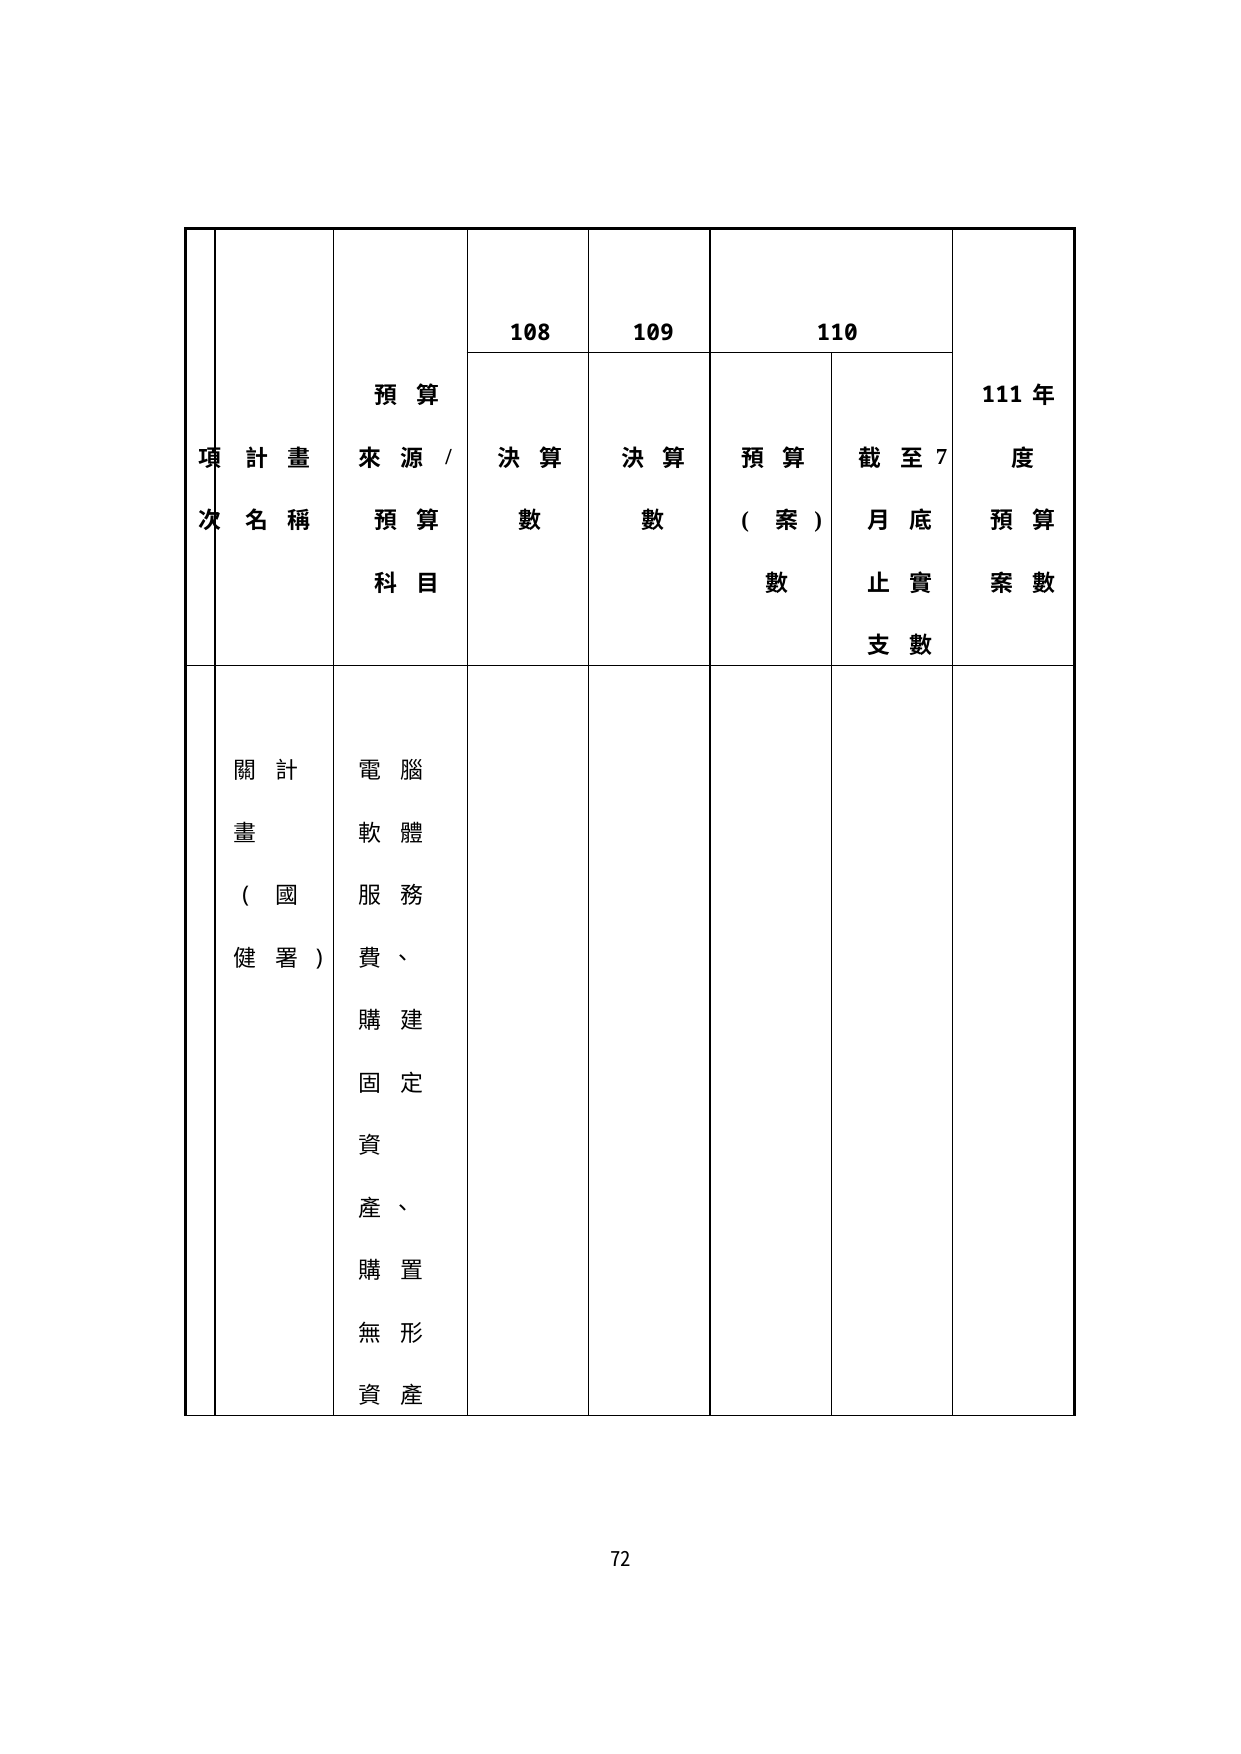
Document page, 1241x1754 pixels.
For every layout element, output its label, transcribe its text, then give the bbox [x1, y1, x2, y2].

table_cell [953, 666, 1073, 1415]
table_header 預算來源/ 預算科目 [334, 230, 467, 665]
table_header 108 [468, 230, 588, 352]
table_header 109 [589, 230, 709, 352]
table_cell 預算(案)數 [711, 353, 831, 665]
table_cell 關計畫(國健署) [216, 666, 333, 1415]
table_header 計畫名稱 [216, 230, 333, 665]
table_header 110 [711, 230, 952, 352]
table_cell [711, 666, 831, 1415]
table_cell [468, 666, 588, 1415]
table_header 項次 [187, 230, 214, 665]
table_cell 決算數 [589, 353, 709, 665]
table_cell [187, 666, 214, 1415]
table_cell 截至7月底止實支數 [832, 353, 952, 665]
table_cell - [832, 666, 952, 1415]
table_header 111年度 預算案數 [953, 230, 1073, 665]
table_cell 決算數 [468, 353, 588, 665]
table_cell 電腦軟體服務費、購建固定資產、購置無形資產 [334, 666, 467, 1415]
table_cell [589, 666, 709, 1415]
